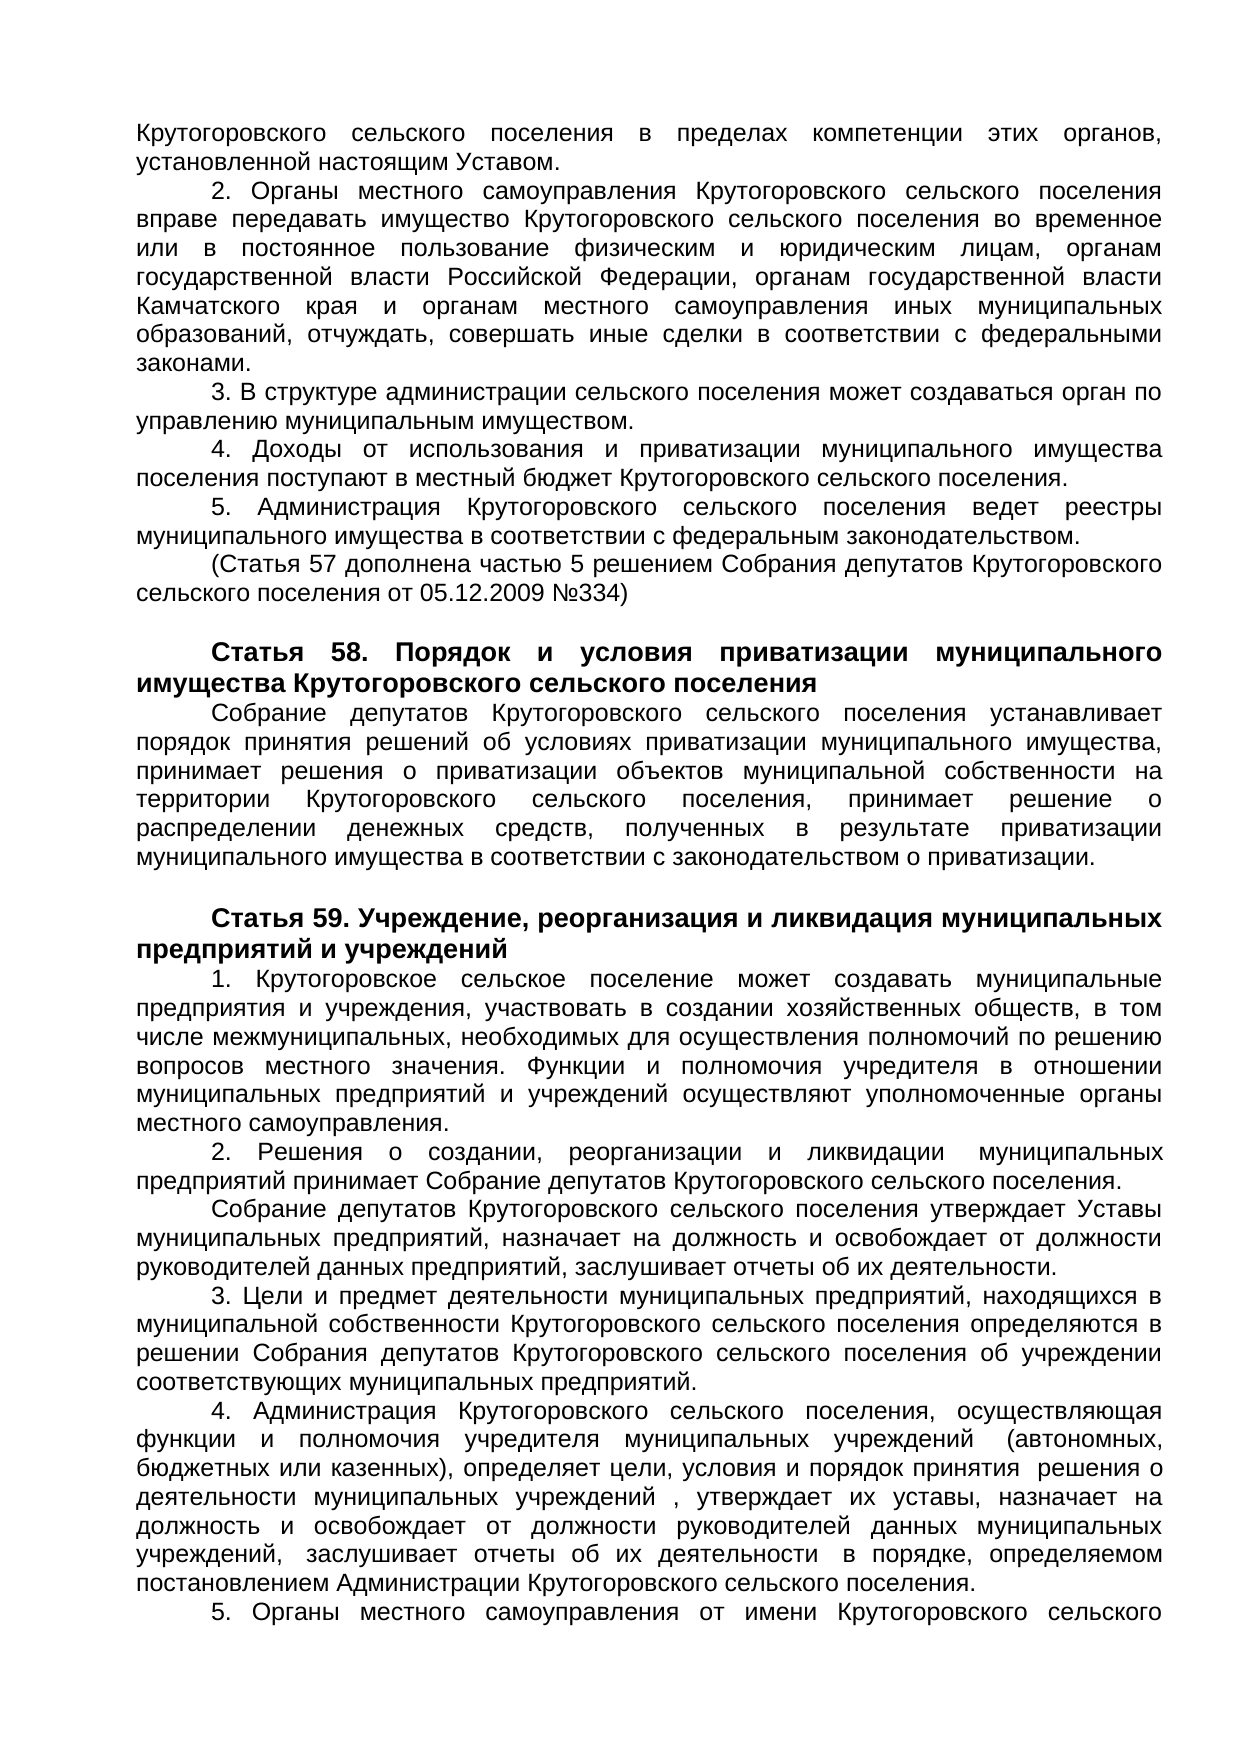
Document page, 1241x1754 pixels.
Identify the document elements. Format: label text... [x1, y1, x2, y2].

text Крутогоровского сельского поселения в пределах компетенции этих органов, установленной настоящим Уставом. [136, 118, 1163, 176]
text Статья 59. Учреждение, реорганизация и ликвидация муниципальных предприятий и учреждений [136, 902, 1163, 964]
text (Статья 57 дополнена частью 5 решением Собрания депутатов Крутогоровского сельского поселения от 05.12.2009 №334) [136, 549, 1163, 607]
text Собрание депутатов Крутогоровского сельского поселения устанавливает порядок принятия решений об условиях приватизации муниципального имущества, принимает решения о приватизации объектов муниципальной собственности на территории Крутогоровского сельского поселения, принимает решение о распределении денежных средств, полученных в результате приватизации муниципального имущества в соответствии с законодательством о приватизации. [136, 698, 1163, 871]
text 1. Крутогоровское сельское поселение может создавать муниципальные предприятия и учреждения, участвовать в создании хозяйственных обществ, в том числе межмуниципальных, необходимых для осуществления полномочий по решению вопросов местного значения. Функции и полномочия учредителя в отношении муниципальных предприятий и учреждений осуществляют уполномоченные органы местного самоуправления. [136, 964, 1163, 1137]
text 2. Решения о создании, реорганизации и ликвидации муниципальных предприятий принимает Собрание депутатов Крутогоровского сельского поселения. [136, 1137, 1163, 1194]
text 4. Администрация Крутогоровского сельского поселения, осуществляющая функции и полномочия учредителя муниципальных учреждений (автономных, бюджетных или казенных), определяет цели, условия и порядок принятия решения о деятельности муниципальных учреждений , утверждает их уставы, назначает на должность и освобождает от должности руководителей данных муниципальных учреждений, заслушивает отчеты об их деятельности в порядке, определяемом постановлением Администрации Крутогоровского сельского поселения. [136, 1396, 1163, 1597]
text Статья 58. Порядок и условия приватизации муниципального имущества Крутогоровского сельского поселения [136, 636, 1163, 698]
text 5. Администрация Крутогоровского сельского поселения ведет реестры муниципального имущества в соответствии с федеральным законодательством. [136, 492, 1163, 549]
text 4. Доходы от использования и приватизации муниципального имущества поселения поступают в местный бюджет Крутогоровского сельского поселения. [136, 434, 1163, 492]
text 2. Органы местного самоуправления Крутогоровского сельского поселения вправе передавать имущество Крутогоровского сельского поселения во временное или в постоянное пользование физическим и юридическим лицам, органам государственной власти Российской Федерации, органам государственной власти Камчатского края и органам местного самоуправления иных муниципальных образований, отчуждать, совершать иные сделки в соответствии с федеральными законами. [136, 176, 1163, 377]
text 5. Органы местного самоуправления от имени Крутогоровского сельского [136, 1597, 1163, 1626]
text 3. Цели и предмет деятельности муниципальных предприятий, находящихся в муниципальной собственности Крутогоровского сельского поселения определяются в решении Собрания депутатов Крутогоровского сельского поселения об учреждении соответствующих муниципальных предприятий. [136, 1281, 1163, 1396]
text Собрание депутатов Крутогоровского сельского поселения утверждает Уставы муниципальных предприятий, назначает на должность и освобождает от должности руководителей данных предприятий, заслушивает отчеты об их деятельности. [136, 1194, 1163, 1281]
text 3. В структуре администрации сельского поселения может создаваться орган по управлению муниципальным имуществом. [136, 377, 1163, 434]
